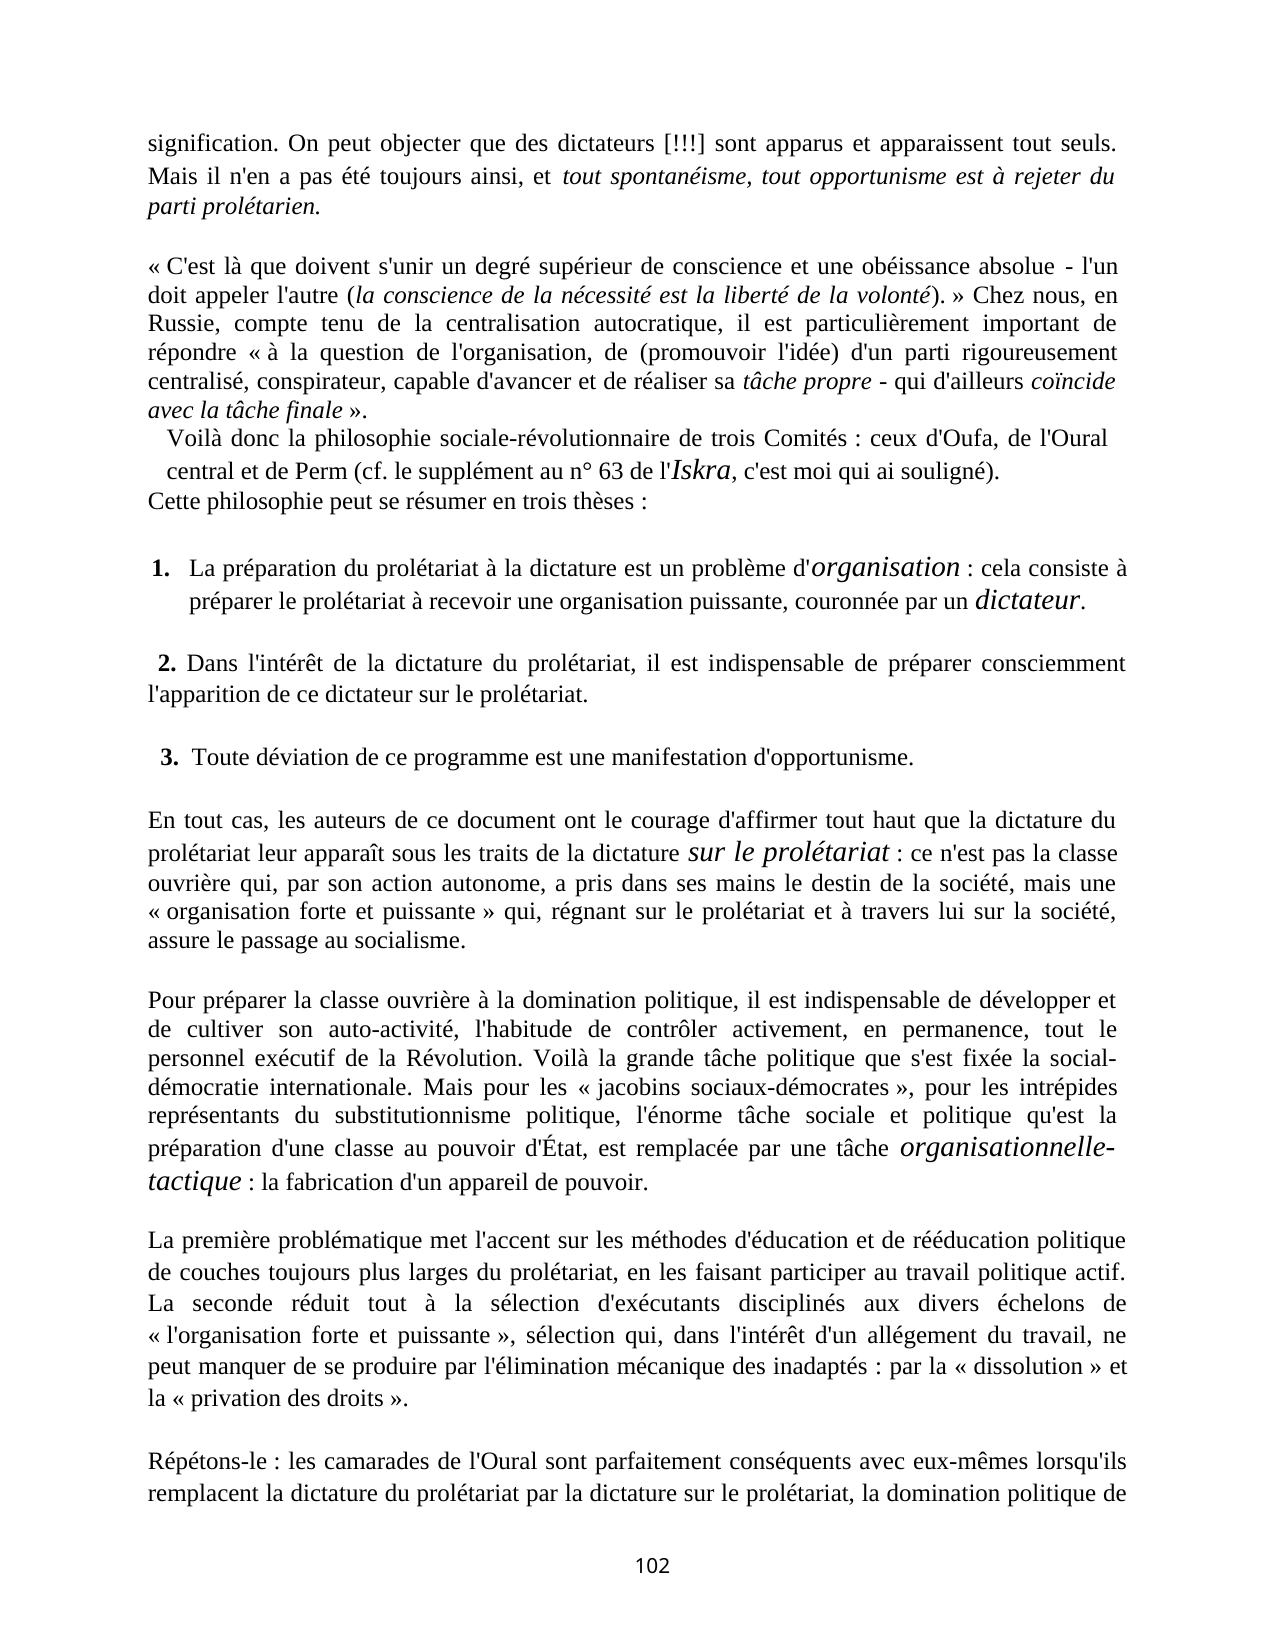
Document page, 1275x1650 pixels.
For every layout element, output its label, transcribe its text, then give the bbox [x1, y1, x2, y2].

list La préparation du prolétariat à la dictature est un problème d'organisation : cela consiste à préparer le prolétariat à recevoir une organisation puissante, couronnée par un dictateur. [151, 549, 1127, 616]
text En tout cas, les auteurs de ce document ont le courage d'affirmer tout haut que la dictature du prolétariat leur apparaît sous les traits de la dictature sur le prolétariat : ce n'est pas la classe ouvrière qui, par son action autonome, a pris dans ses mains le destin de la société, mais une « organisation forte et puissante » qui, régnant sur le prolétariat et à travers lui sur la société, assure le passage au socialisme. [148, 805, 1118, 954]
text Cette philosophie peut se résumer en trois thèses : [148, 486, 1127, 514]
text Voilà donc la philosophie sociale-révolutionnaire de trois Comités : ceux d'Oufa, de l'Oural central et de Perm (cf. le supplément au n° 63 de l'Iskra, c'est moi qui ai souligné). [166, 423, 1109, 486]
text « C'est là que doivent s'unir un degré supérieur de conscience et une obéissance absolue ‑ l'un doit appeler l'autre (la conscience de la nécessité est la liberté de la volonté). » Chez nous, en Russie, compte tenu de la centralisation autocratique, il est particulièrement important de répondre « à la question de l'organisation, de (promouvoir l'idée) d'un parti rigoureusement centralisé, conspirateur, capable d'avancer et de réaliser sa tâche propre ‑ qui d'ailleurs coïncide avec la tâche finale ». [148, 251, 1118, 423]
text signification. On peut objecter que des dictateurs [!!!] sont apparus et apparaissent tout seuls. Mais il n'en a pas été toujours ainsi, et tout spontanéisme, tout opportunisme est à rejeter du parti prolétarien. [148, 128, 1118, 219]
text 2. Dans l'intérêt de la dictature du prolétariat, il est indispensable de préparer consciemment l'apparition de ce dictateur sur le prolétariat. [148, 648, 1127, 708]
text Répétons-le : les camarades de l'Oural sont parfaitement conséquents avec eux-mêmes lorsqu'ils remplacent la dictature du prolétariat par la dictature sur le prolétariat, la domination politique de [148, 1446, 1127, 1506]
text 3. Toute déviation de ce programme est une manifestation d'opportunisme. [148, 742, 1127, 771]
text Pour préparer la classe ouvrière à la domination politique, il est indispensable de développer et de cultiver son auto-activité, l'habitude de contrôler activement, en permanence, tout le personnel exécutif de la Révolution. Voilà la grande tâche politique que s'est fixée la social-démocratie internationale. Mais pour les « jacobins sociaux-démocrates », pour les intrépides représentants du substitutionnisme politique, l'énorme tâche sociale et politique qu'est la préparation d'une classe au pouvoir d'État, est remplacée par une tâche organisationnelle-tactique : la fabrication d'un appareil de pouvoir. [148, 986, 1118, 1196]
text La première problématique met l'accent sur les méthodes d'éducation et de rééducation politique de couches toujours plus larges du prolétariat, en les faisant participer au travail politique actif. La seconde réduit tout à la sélection d'exécutants disciplinés aux divers échelons de « l'organisation forte et puissante », sélection qui, dans l'intérêt d'un allégement du travail, ne peut manquer de se produire par l'élimination mécanique des inadaptés : par la « dissolution » et la « privation des droits ». [148, 1225, 1127, 1412]
